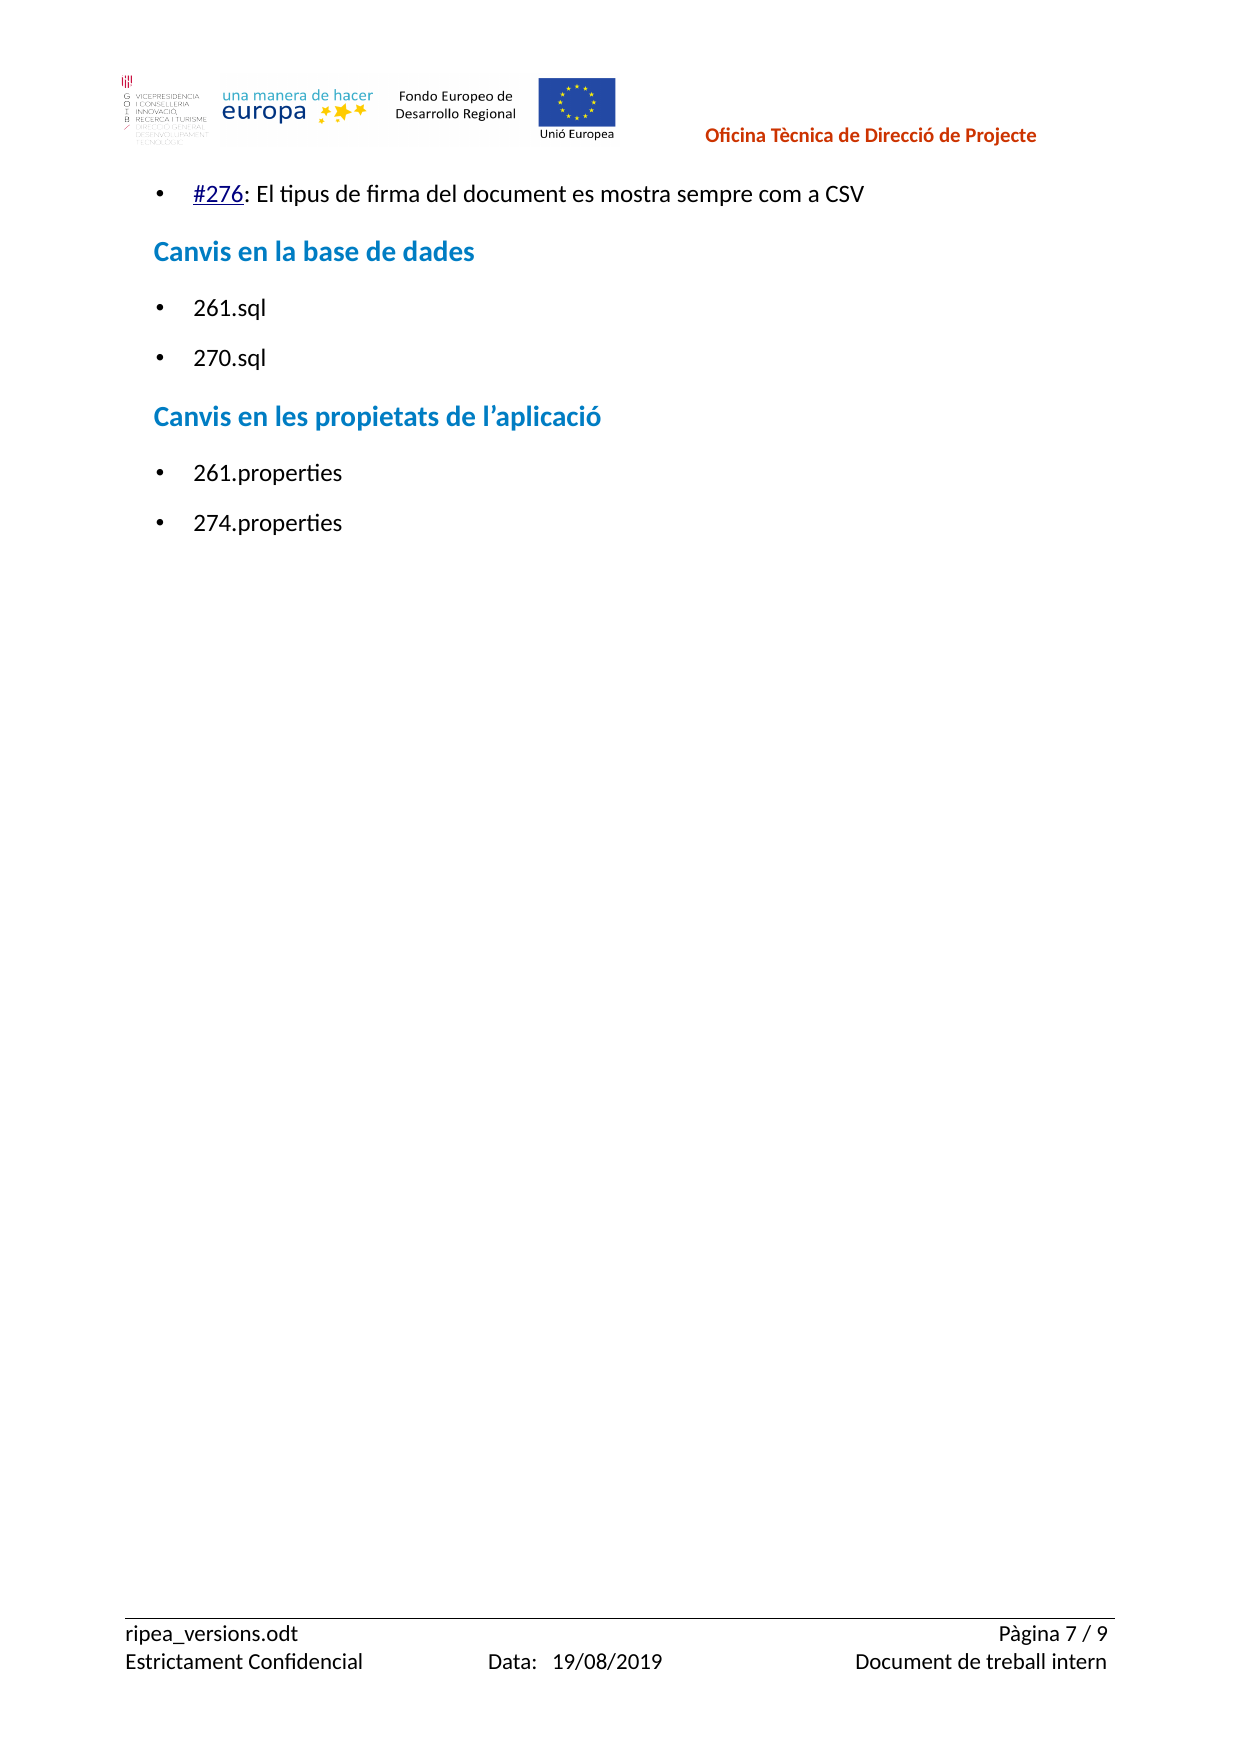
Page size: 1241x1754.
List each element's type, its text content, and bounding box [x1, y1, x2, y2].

list 270.sql [156, 342, 1122, 373]
picture [219, 73, 621, 147]
list 274.properties [156, 507, 1122, 537]
list 261.properties [156, 457, 1122, 488]
subtitle Canvis en les propietats de l’aplicació [153, 398, 1122, 433]
subtitle Canvis en la base de dades [153, 233, 1122, 269]
list #276: El tipus de firma del document es mostra sempre com a CSV [156, 178, 1122, 208]
picture [118, 73, 213, 147]
list 261.sql [156, 293, 1122, 323]
